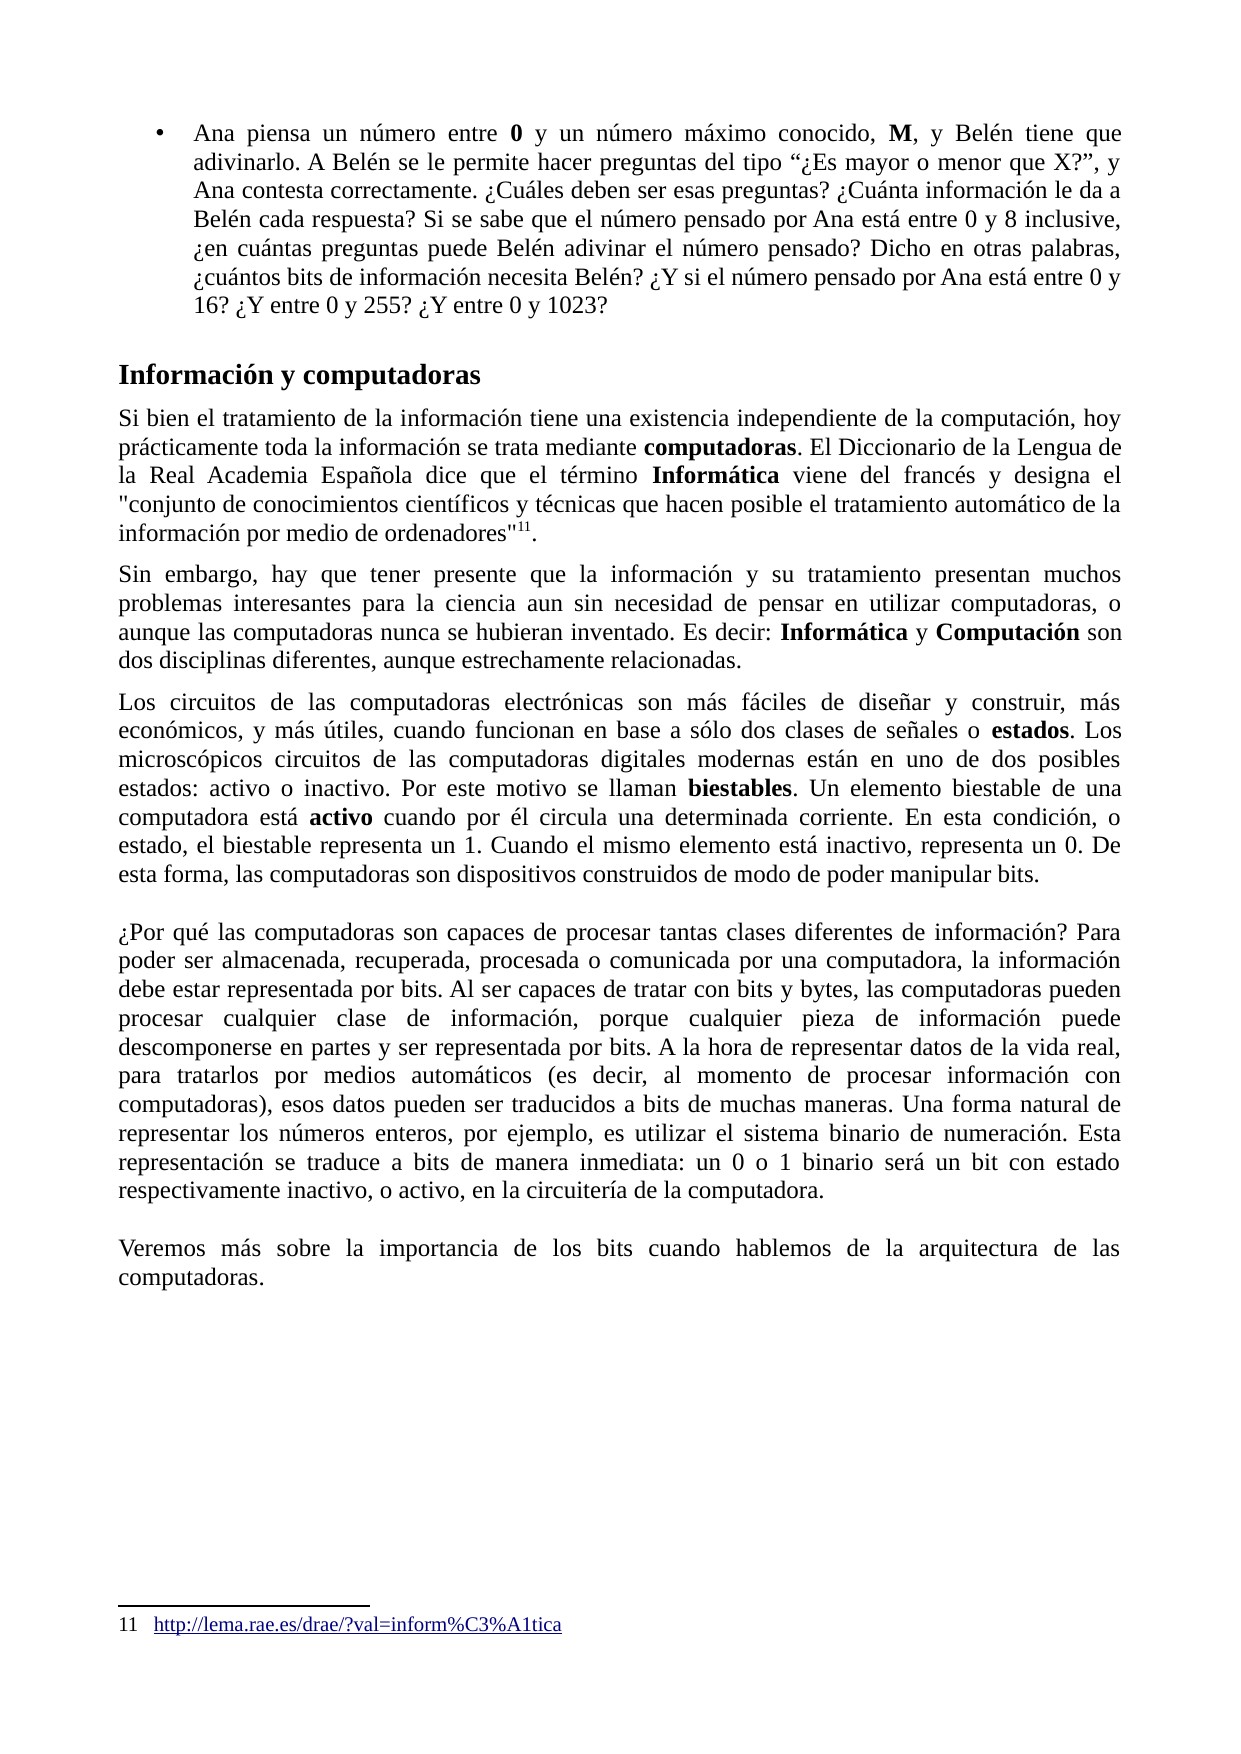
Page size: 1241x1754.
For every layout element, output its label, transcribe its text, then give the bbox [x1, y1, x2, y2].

text Sin embargo, hay que tener presente que la información y su tratamiento presentan muchos problemas interesantes para la ciencia aun sin necesidad de pensar en utilizar computadoras, o aunque las computadoras nunca se hubieran inventado. Es decir: Informática y Computación son dos disciplinas diferentes, aunque estrechamente relacionadas. [118, 559, 1122, 674]
text http://lema.rae.es/drae/?val=inform%C3%A1tica [118, 1612, 1122, 1636]
text Si bien el tratamiento de la información tiene una existencia independiente de la computación, hoy prácticamente toda la información se trata mediante computadoras. El Diccionario de la Lengua de la Real Academia Española dice que el término Informática viene del francés y designa el "conjunto de conocimientos científicos y técnicas que hacen posible el tratamiento automático de la información por medio de ordenadores". [118, 403, 1122, 547]
text Veremos más sobre la importancia de los bits cuando hablemos de la arquitectura de las computadoras. [118, 1233, 1122, 1290]
subtitle Información y computadoras [118, 357, 1122, 390]
text ¿Por qué las computadoras son capaces de procesar tantas clases diferentes de información? Para poder ser almacenada, recuperada, procesada o comunicada por una computadora, la información debe estar representada por bits. Al ser capaces de tratar con bits y bytes, las computadoras pueden procesar cualquier clase de información, porque cualquier pieza de información puede descomponerse en partes y ser representada por bits. A la hora de representar datos de la vida real, para tratarlos por medios automáticos (es decir, al momento de procesar información con computadoras), esos datos pueden ser traducidos a bits de muchas maneras. Una forma natural de representar los números enteros, por ejemplo, es utilizar el sistema binario de numeración. Esta representación se traduce a bits de manera inmediata: un 0 o 1 binario será un bit con estado respectivamente inactivo, o activo, en la circuitería de la computadora. [118, 917, 1122, 1204]
list Ana piensa un número entre 0 y un número máximo conocido, M, y Belén tiene que adivinarlo. A Belén se le permite hacer preguntas del tipo “¿Es mayor o menor que X?”, y Ana contesta correctamente. ¿Cuáles deben ser esas preguntas? ¿Cuánta información le da a Belén cada respuesta? Si se sabe que el número pensado por Ana está entre 0 y 8 inclusive, ¿en cuántas preguntas puede Belén adivinar el número pensado? Dicho en otras palabras, ¿cuántos bits de información necesita Belén? ¿Y si el número pensado por Ana está entre 0 y 16? ¿Y entre 0 y 255? ¿Y entre 0 y 1023? [156, 118, 1122, 319]
text Los circuitos de las computadoras electrónicas son más fáciles de diseñar y construir, más económicos, y más útiles, cuando funcionan en base a sólo dos clases de señales o estados. Los microscópicos circuitos de las computadoras digitales modernas están en uno de dos posibles estados: activo o inactivo. Por este motivo se llaman biestables. Un elemento biestable de una computadora está activo cuando por él circula una determinada corriente. En esta condición, o estado, el biestable representa un 1. Cuando el mismo elemento está inactivo, representa un 0. De esta forma, las computadoras son dispositivos construidos de modo de poder manipular bits. [118, 687, 1122, 888]
